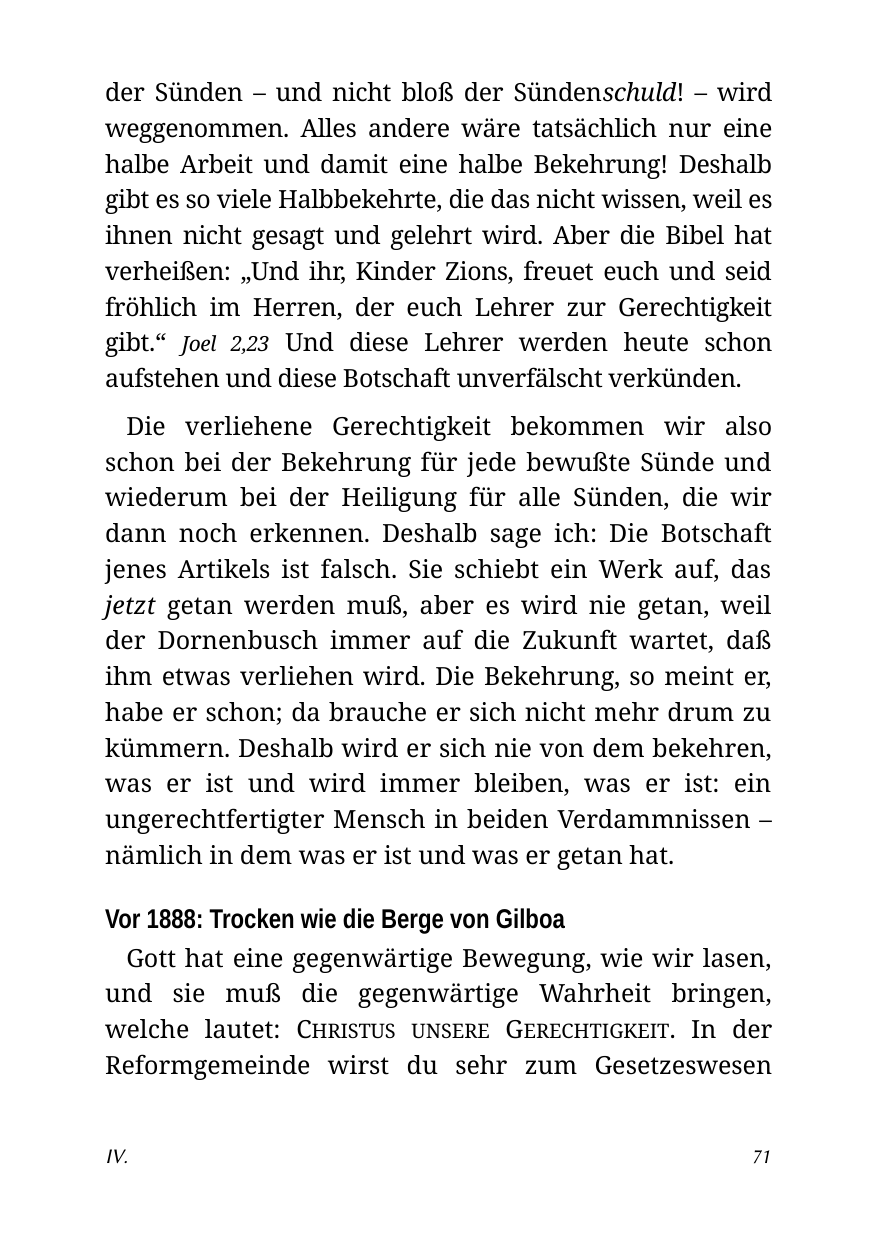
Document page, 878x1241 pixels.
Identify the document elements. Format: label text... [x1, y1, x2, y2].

text Die verliehene Gerechtigkeit bekommen wir also schon bei der Bekehrung für jede bewußte Sünde und wiederum bei der Heiligung für alle Sünden, die wir dann noch erkennen. Deshalb sage ich: Die Botschaft jenes Artikels ist falsch. Sie schiebt ein Werk auf, das jetzt getan werden muß, aber es wird nie getan, weil der Dornenbusch immer auf die Zukunft wartet, daß ihm etwas verliehen wird. Die Bekehrung, so meint er, habe er schon; da brauche er sich nicht mehr drum zu kümmern. Deshalb wird er sich nie von dem bekehren, was er ist und wird immer bleiben, was er ist: ein ungerechtfertigter Mensch in beiden Verdammnissen – nämlich in dem was er ist und was er getan hat. [105, 409, 772, 871]
text der Sünden – und nicht bloß der Sündenschuld! – wird weggenommen. Alles andere wäre tatsächlich nur eine halbe Arbeit und damit eine halbe Bekehrung! Deshalb gibt es so viele Halbbekehrte, die das nicht wissen, weil es ihnen nicht gesagt und gelehrt wird. Aber die Bibel hat verheißen: „Und ihr, Kinder Zions, freuet euch und seid fröhlich im Herren, der euch Lehrer zur Gerechtigkeit gibt.“ Joel 2,23 Und diese Lehrer werden heute schon aufstehen und diese Botschaft unverfälscht verkünden. [105, 75, 772, 395]
text Gott hat eine gegenwärtige Bewegung, wie wir lasen, und sie muß die gegenwärtige Wahrheit bringen, welche lautet: Christus unsere Gerechtigkeit. In der Reformgemeinde wirst du sehr zum Gesetzeswesen [105, 940, 772, 1081]
subtitle Vor 1888: Trocken wie die Berge von Gilboa [105, 903, 772, 934]
